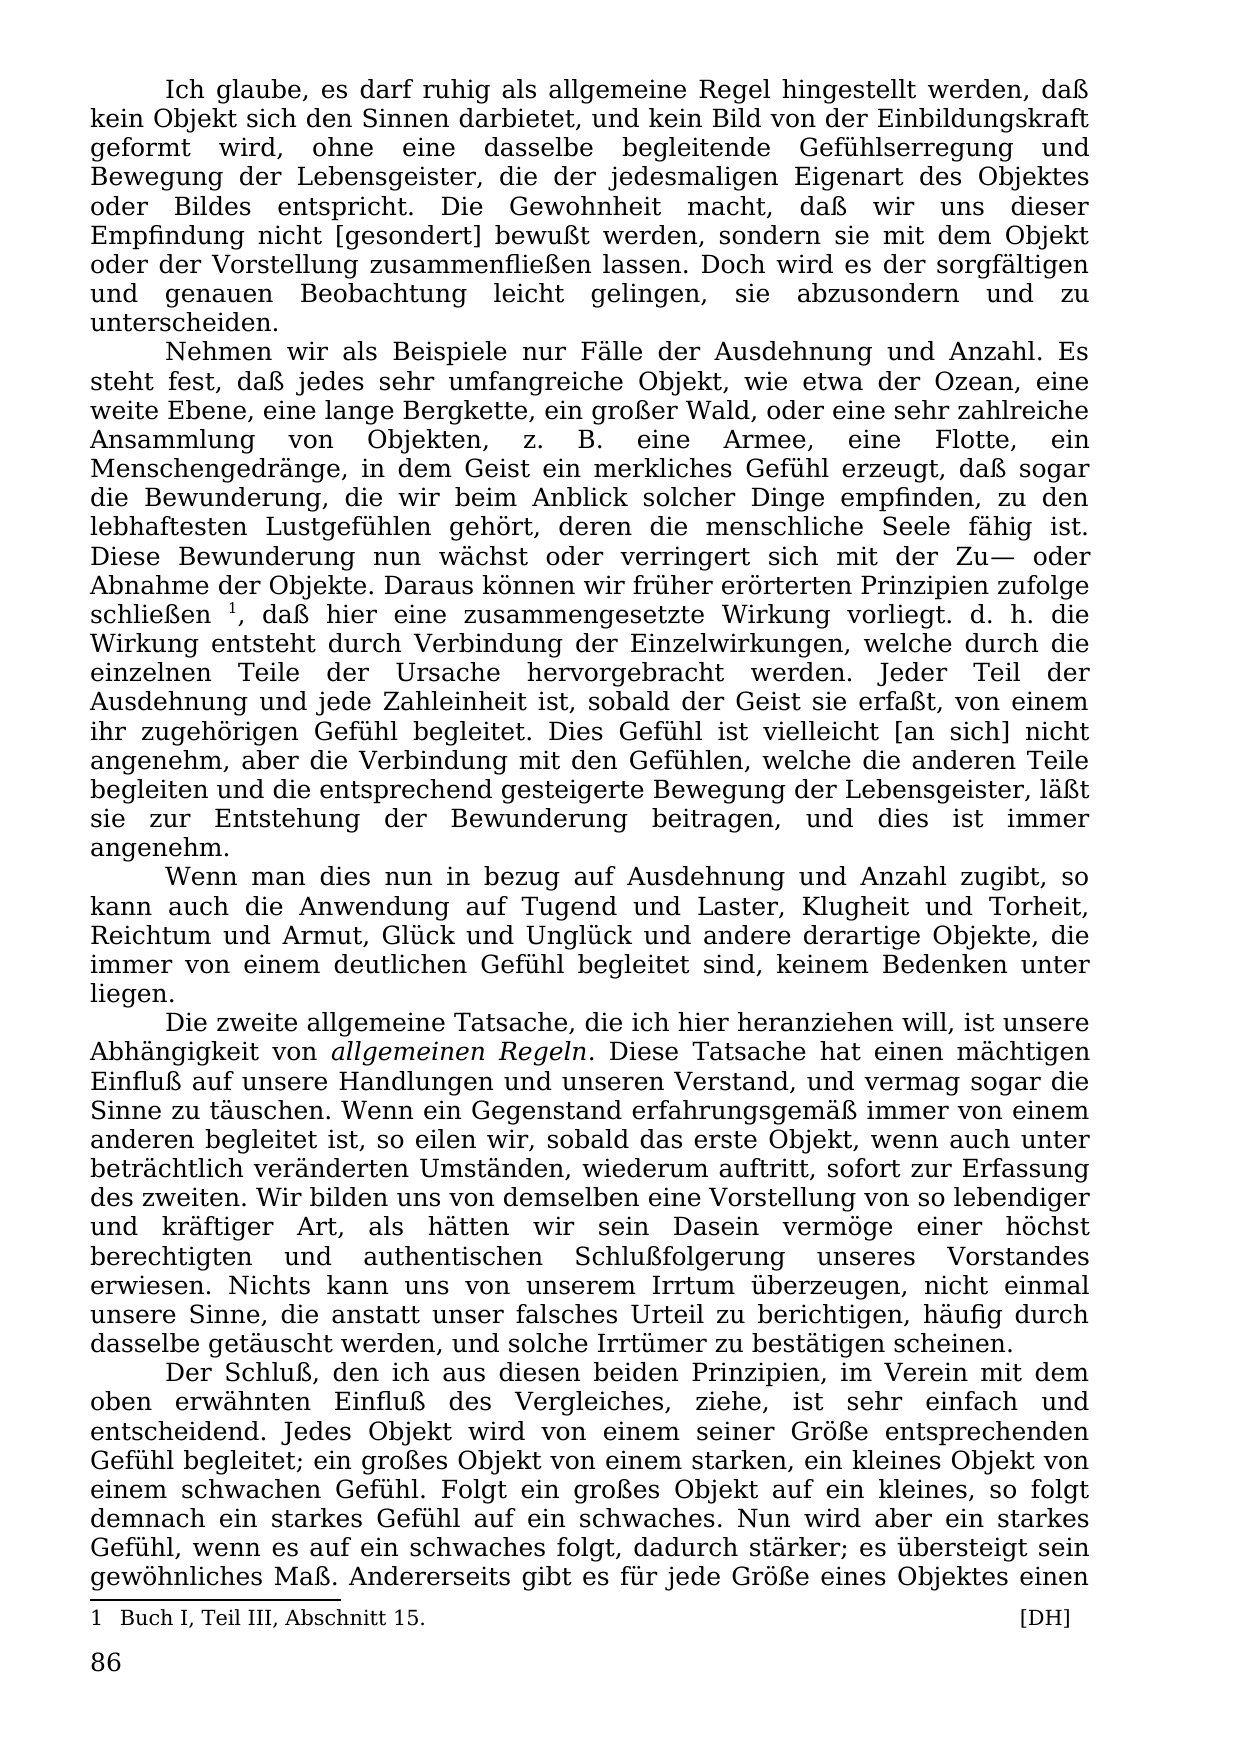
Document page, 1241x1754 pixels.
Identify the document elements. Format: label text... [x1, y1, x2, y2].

text Buch I, Teil III, Abschnitt 15. [DH] [90, 1606, 1091, 1631]
text Der Schluß, den ich aus diesen beiden Prinzipien, im Verein mit dem oben erwähnten Einfluß des Vergleiches, ziehe, ist sehr einfach und entscheidend. Jedes Objekt wird von einem seiner Größe entsprechenden Gefühl begleitet; ein großes Objekt von einem starken, ein kleines Objekt von einem schwachen Gefühl. Folgt ein großes Objekt auf ein kleines, so folgt demnach ein starkes Gefühl auf ein schwaches. Nun wird aber ein starkes Gefühl, wenn es auf ein schwaches folgt, dadurch stärker; es übersteigt sein gewöhnliches Maß. Andererseits gibt es für jede Größe eines Objektes einen [90, 1358, 1091, 1592]
text Wenn man dies nun in bezug auf Ausdehnung und Anzahl zugibt, so kann auch die Anwendung auf Tugend und Laster, Klugheit und Torheit, Reichtum und Armut, Glück und Unglück und andere derartige Objekte, die immer von einem deutlichen Gefühl begleitet sind, keinem Bedenken unter liegen. [90, 862, 1091, 1008]
text Ich glaube, es darf ruhig als allgemeine Regel hingestellt werden, daß kein Objekt sich den Sinnen darbietet, und kein Bild von der Einbildungskraft geformt wird, ohne eine dasselbe begleitende Gefühlserregung und Bewegung der Lebensgeister, die der jedesmaligen Eigenart des Objektes oder Bildes entspricht. Die Gewohnheit macht, daß wir uns dieser Empfindung nicht [gesondert] bewußt werden, sondern sie mit dem Objekt oder der Vorstellung zusammenfließen lassen. Doch wird es der sorgfältigen und genauen Beobachtung leicht gelingen, sie abzusondern und zu unterscheiden. [90, 75, 1091, 337]
text Nehmen wir als Beispiele nur Fälle der Ausdehnung und Anzahl. Es steht fest, daß jedes sehr umfangreiche Objekt, wie etwa der Ozean, eine weite Ebene, eine lange Bergkette, ein großer Wald, oder eine sehr zahlreiche Ansammlung von Objekten, z. B. eine Armee, eine Flotte, ein Menschengedränge, in dem Geist ein merkliches Gefühl erzeugt, daß sogar die Bewunderung, die wir beim Anblick solcher Dinge empfinden, zu den lebhaftesten Lustgefühlen gehört, deren die menschliche Seele fähig ist. Diese Bewunderung nun wächst oder verringert sich mit der Zu— oder Abnahme der Objekte. Daraus können wir früher erörterten Prinzipien zufolge schließen , daß hier eine zusammengesetzte Wirkung vorliegt. d. h. die Wirkung entsteht durch Verbindung der Einzelwirkungen, welche durch die einzelnen Teile der Ursache hervorgebracht werden. Jeder Teil der Ausdehnung und jede Zahleinheit ist, sobald der Geist sie erfaßt, von einem ihr zugehörigen Gefühl begleitet. Dies Gefühl ist vielleicht [an sich] nicht angenehm, aber die Verbindung mit den Gefühlen, welche die anderen Teile begleiten und die entsprechend gesteigerte Bewegung der Lebensgeister, läßt sie zur Entstehung der Bewunderung beitragen, und dies ist immer angenehm. [90, 337, 1091, 862]
text Die zweite allgemeine Tatsache, die ich hier heranziehen will, ist unsere Abhängigkeit von allgemeinen Regeln. Diese Tatsache hat einen mächtigen Einfluß auf unsere Handlungen und unseren Verstand, und vermag sogar die Sinne zu täuschen. Wenn ein Gegenstand erfahrungsgemäß immer von einem anderen begleitet ist, so eilen wir, sobald das erste Objekt, wenn auch unter beträchtlich veränderten Umständen, wiederum auftritt, sofort zur Erfassung des zweiten. Wir bilden uns von demselben eine Vorstellung von so lebendiger und kräftiger Art, als hätten wir sein Dasein vermöge einer höchst berechtigten und authentischen Schlußfolgerung unseres Vorstandes erwiesen. Nichts kann uns von unserem Irrtum überzeugen, nicht einmal unsere Sinne, die anstatt unser falsches Urteil zu berichtigen, häufig durch dasselbe getäuscht werden, und solche Irrtümer zu bestätigen scheinen. [90, 1008, 1091, 1358]
